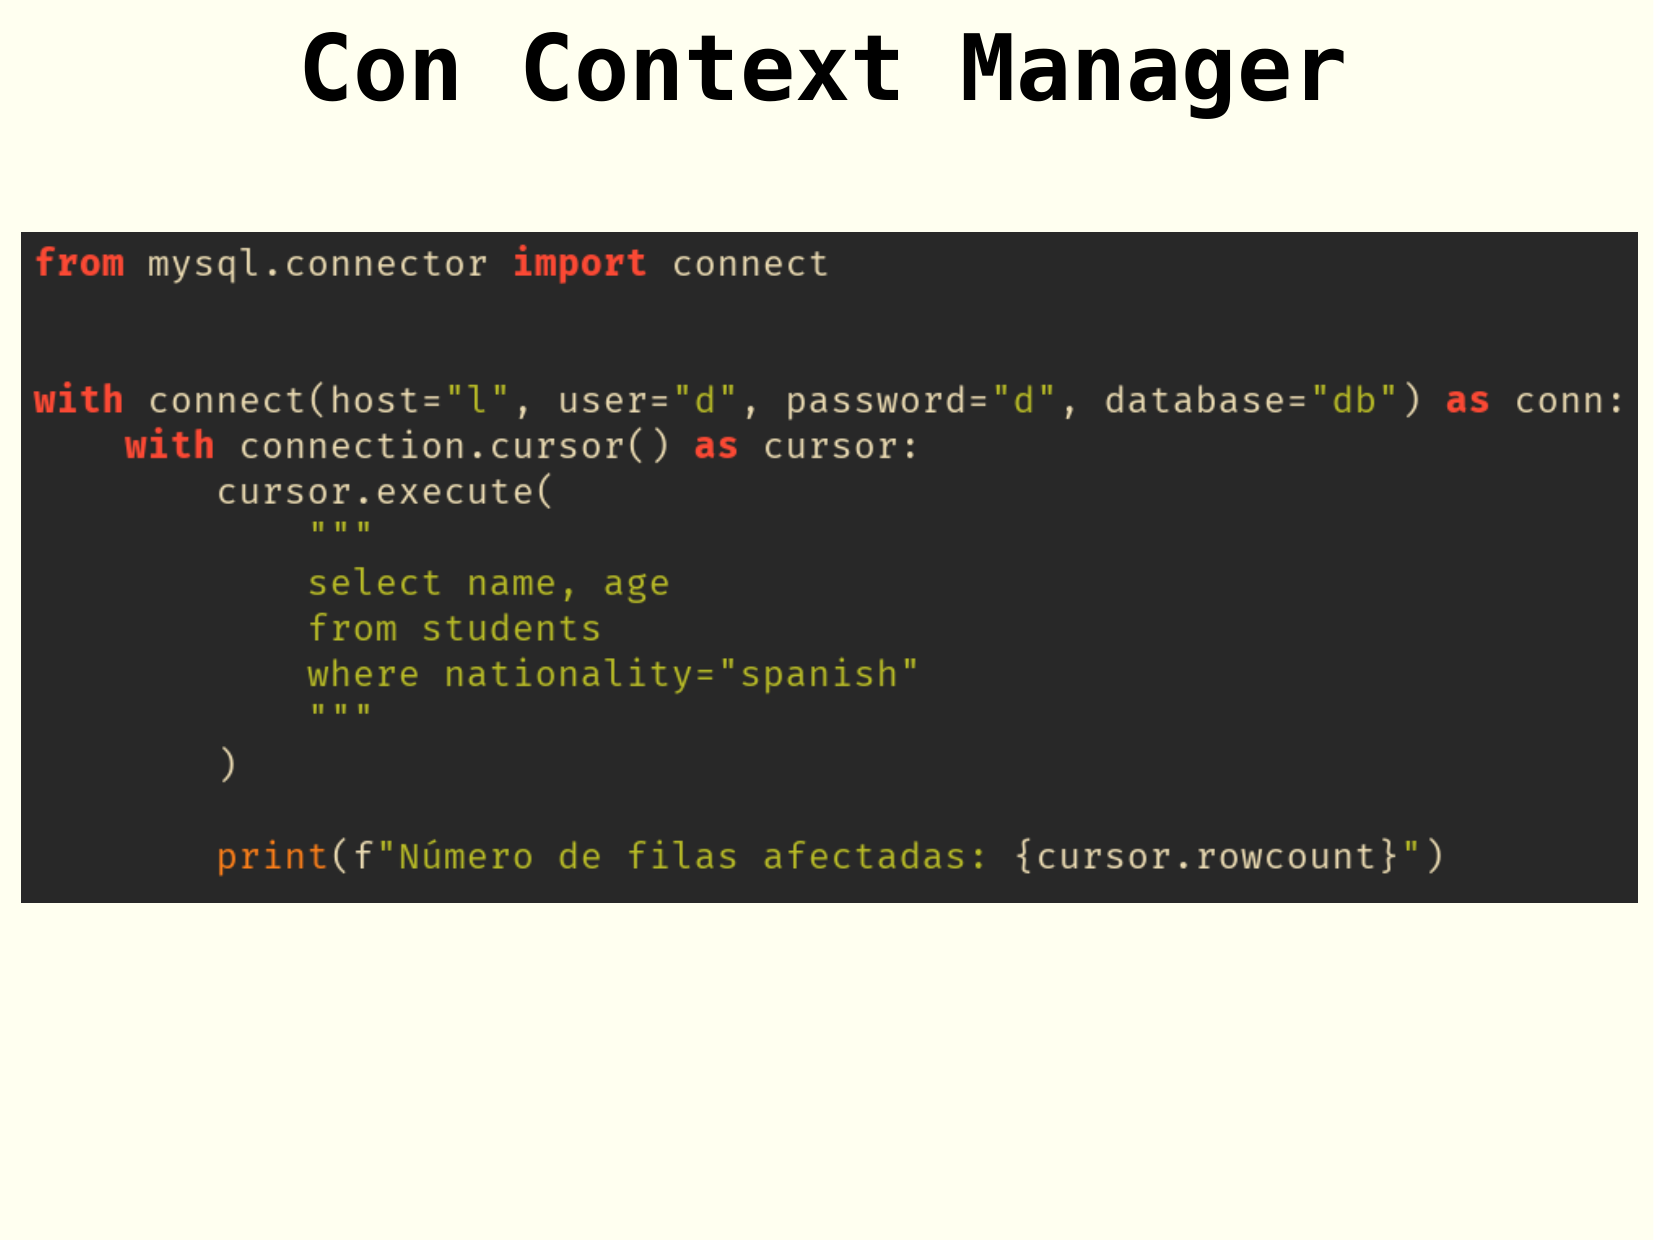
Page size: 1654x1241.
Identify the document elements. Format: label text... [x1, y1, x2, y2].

picture [21, 232, 1638, 903]
title Con Context Manager [33, 4, 1613, 133]
